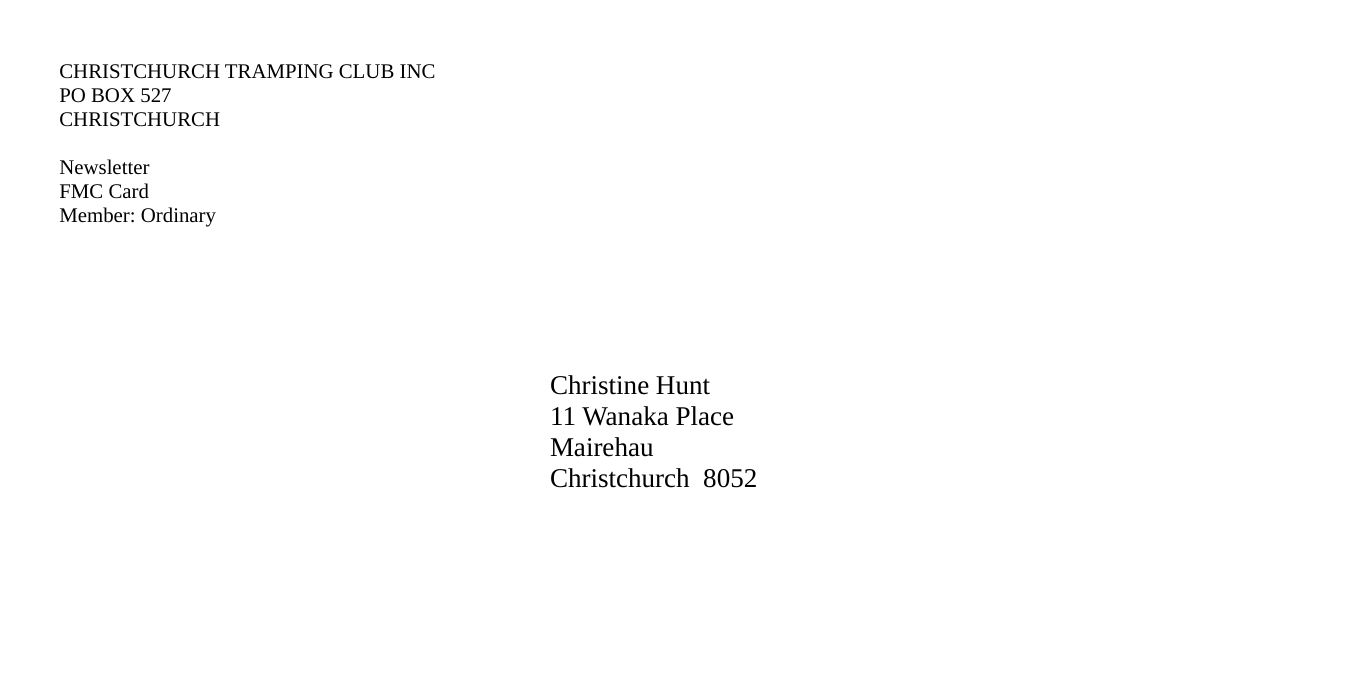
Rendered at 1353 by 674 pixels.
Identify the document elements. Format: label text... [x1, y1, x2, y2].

text Mairehau [550, 431, 1293, 462]
text PO BOX 527 [59, 83, 1293, 107]
text FMC Card [59, 179, 1293, 203]
text 11 Wanaka Place [550, 400, 1293, 431]
text CHRISTCHURCH [59, 107, 1293, 131]
text Christine Hunt [550, 369, 1293, 400]
text CHRISTCHURCH TRAMPING CLUB INC [59, 59, 1293, 83]
text Christchurch 8052 [550, 462, 1293, 493]
text Member: Ordinary [59, 203, 1293, 227]
text Newsletter [59, 155, 1293, 179]
